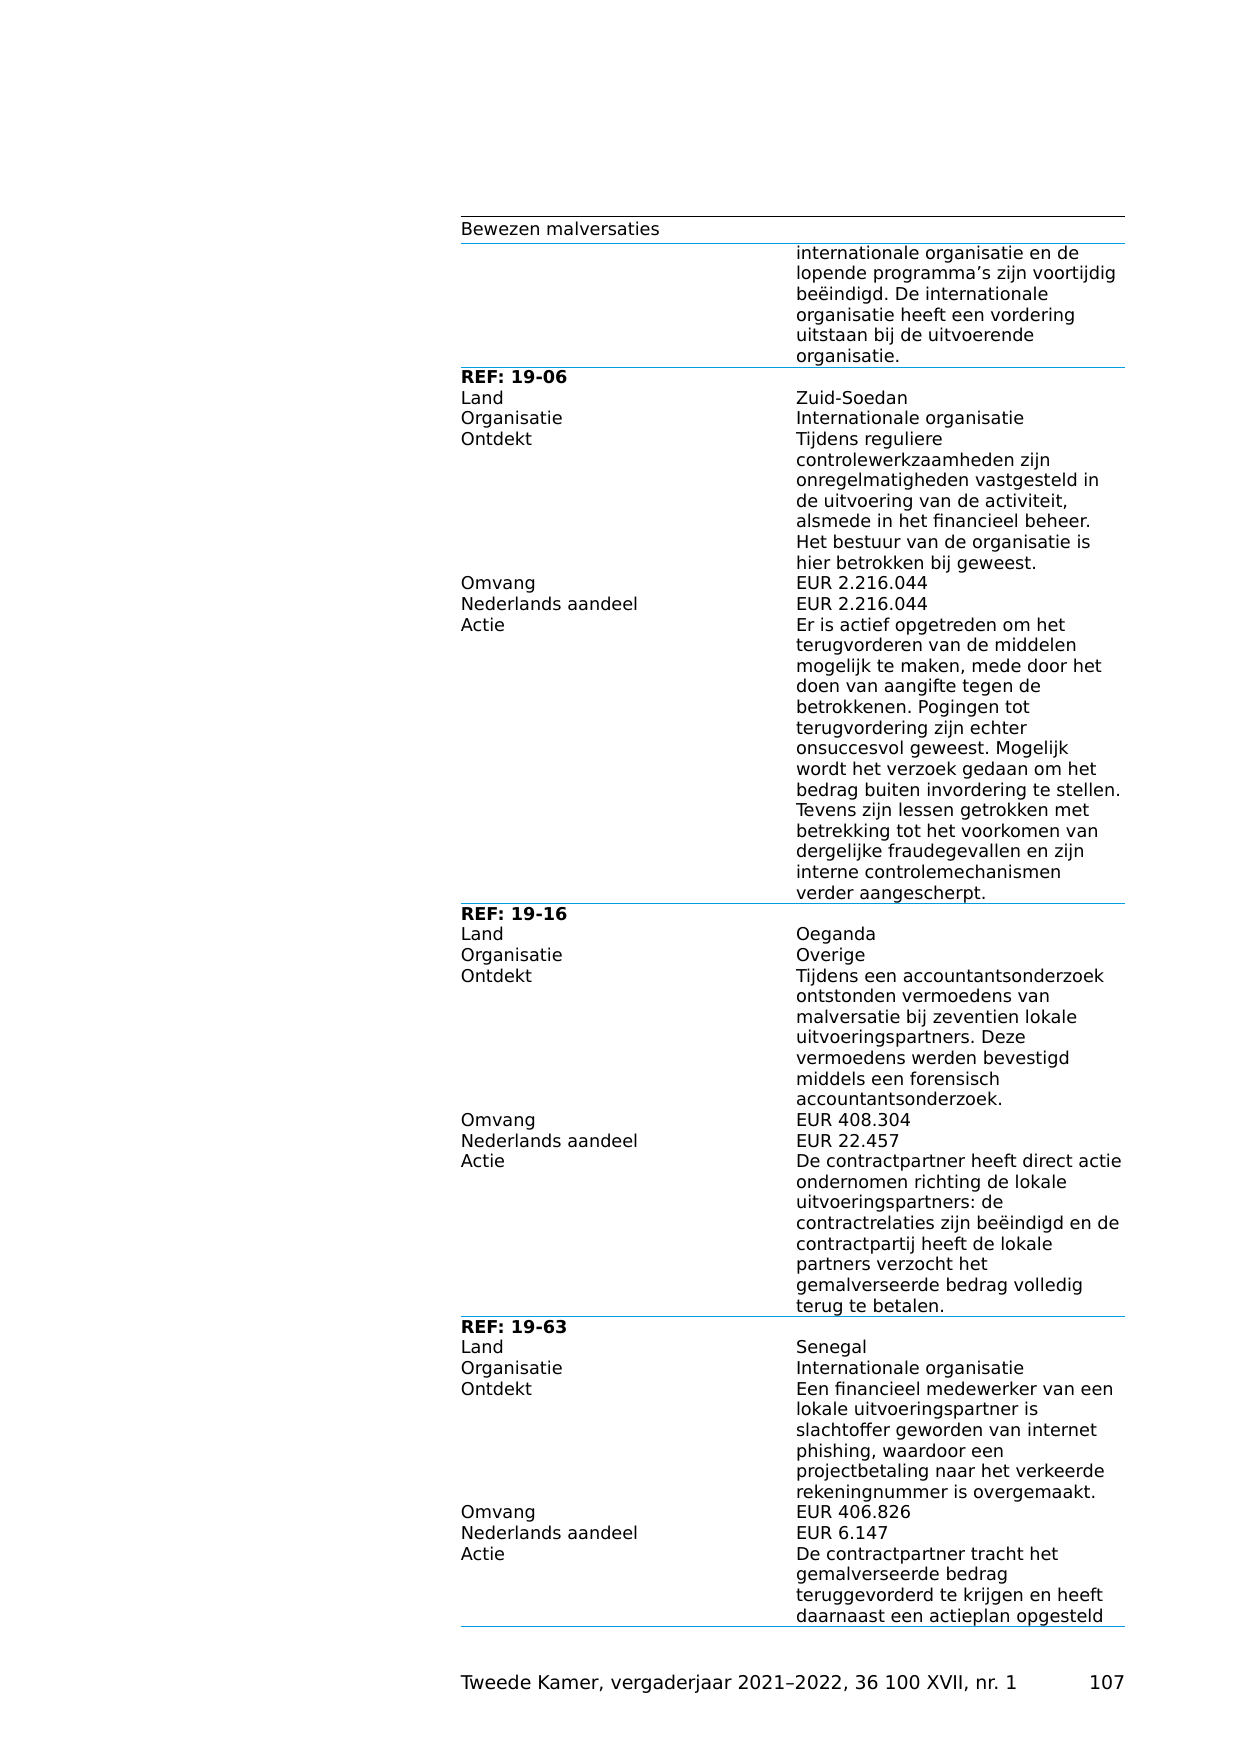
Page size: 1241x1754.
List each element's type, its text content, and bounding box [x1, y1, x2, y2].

table_cell De contractpartner tracht het gemalverseerde bedrag teruggevorderd te krijgen en heeft daarnaast een actieplan opgesteld [793, 1544, 1125, 1626]
table_cell [793, 368, 1125, 388]
table_cell EUR 2.216.044 [793, 573, 1125, 594]
table_cell Overige [793, 945, 1125, 966]
table_cell Oeganda [793, 924, 1125, 945]
table_cell EUR 408.304 [793, 1110, 1125, 1131]
table_cell Organisatie [461, 1358, 793, 1379]
table_cell Ontdekt [461, 429, 793, 573]
table_cell EUR 2.216.044 [793, 594, 1125, 614]
table_cell REF: 19-06 [461, 368, 793, 388]
table_header Tabel 35 Bewezen ODA malversaties [461, 191, 1125, 216]
table_cell Omvang [461, 1503, 793, 1523]
table_cell [793, 904, 1125, 924]
table_cell Ontdekt [461, 966, 793, 1110]
table_cell Omvang [461, 1110, 793, 1131]
table_cell Internationale organisatie [793, 408, 1125, 429]
table_cell REF: 19-16 [461, 904, 793, 924]
table_cell Ontdekt [461, 1379, 793, 1502]
table_cell EUR 6.147 [793, 1523, 1125, 1544]
table_cell [793, 1317, 1125, 1337]
table_cell Een financieel medewerker van een lokale uitvoeringspartner is slachtoffer geworden van internet phishing, waardoor een projectbetaling naar het verkeerde rekeningnummer is overgemaakt. [793, 1379, 1125, 1502]
table_cell REF: 19-63 [461, 1317, 793, 1337]
table_cell Nederlands aandeel [461, 594, 793, 614]
table_cell Zuid-Soedan [793, 388, 1125, 408]
table_cell Organisatie [461, 408, 793, 429]
table_cell Bewezen malversaties [461, 217, 1125, 243]
table_cell Internationale organisatie [793, 1358, 1125, 1379]
table_cell Omvang [461, 573, 793, 594]
table_cell Land [461, 924, 793, 945]
table_cell Organisatie [461, 945, 793, 966]
table_cell Tijdens een accountantsonderzoek ontstonden vermoedens van malversatie bij zeventien lokale uitvoeringspartners. Deze vermoedens werden bevestigd middels een forensisch accountantsonderzoek. [793, 966, 1125, 1110]
table_cell Senegal [793, 1338, 1125, 1358]
table_cell EUR 406.826 [793, 1503, 1125, 1523]
table_cell Actie [461, 1151, 793, 1316]
table_cell Land [461, 388, 793, 408]
table_cell Actie [461, 615, 793, 903]
table_cell Tijdens reguliere controlewerkzaamheden zijn onregelmatigheden vastgesteld in de uitvoering van de activiteit, alsmede in het financieel beheer. Het bestuur van de organisatie is hier betrokken bij geweest. [793, 429, 1125, 573]
table_cell [461, 244, 793, 366]
table_cell Nederlands aandeel [461, 1131, 793, 1151]
table_cell Actie [461, 1544, 793, 1626]
table_cell internationale organisatie en de lopende programma’s zijn voortijdig beëindigd. De internationale organisatie heeft een vordering uitstaan bij de uitvoerende organisatie. [793, 244, 1125, 366]
table_cell EUR 22.457 [793, 1131, 1125, 1151]
table_cell Land [461, 1338, 793, 1358]
table_cell De contractpartner heeft direct actie ondernomen richting de lokale uitvoeringspartners: de contractrelaties zijn beëindigd en de contractpartij heeft de lokale partners verzocht het gemalverseerde bedrag volledig terug te betalen. [793, 1151, 1125, 1316]
table_cell Er is actief opgetreden om het terugvorderen van de middelen mogelijk te maken, mede door het doen van aangifte tegen de betrokkenen. Pogingen tot terugvordering zijn echter onsuccesvol geweest. Mogelijk wordt het verzoek gedaan om het bedrag buiten invordering te stellen. Tevens zijn lessen getrokken met betrekking tot het voorkomen van dergelijke fraudegevallen en zijn interne controlemechanismen verder aangescherpt. [793, 615, 1125, 903]
table_cell Nederlands aandeel [461, 1523, 793, 1544]
